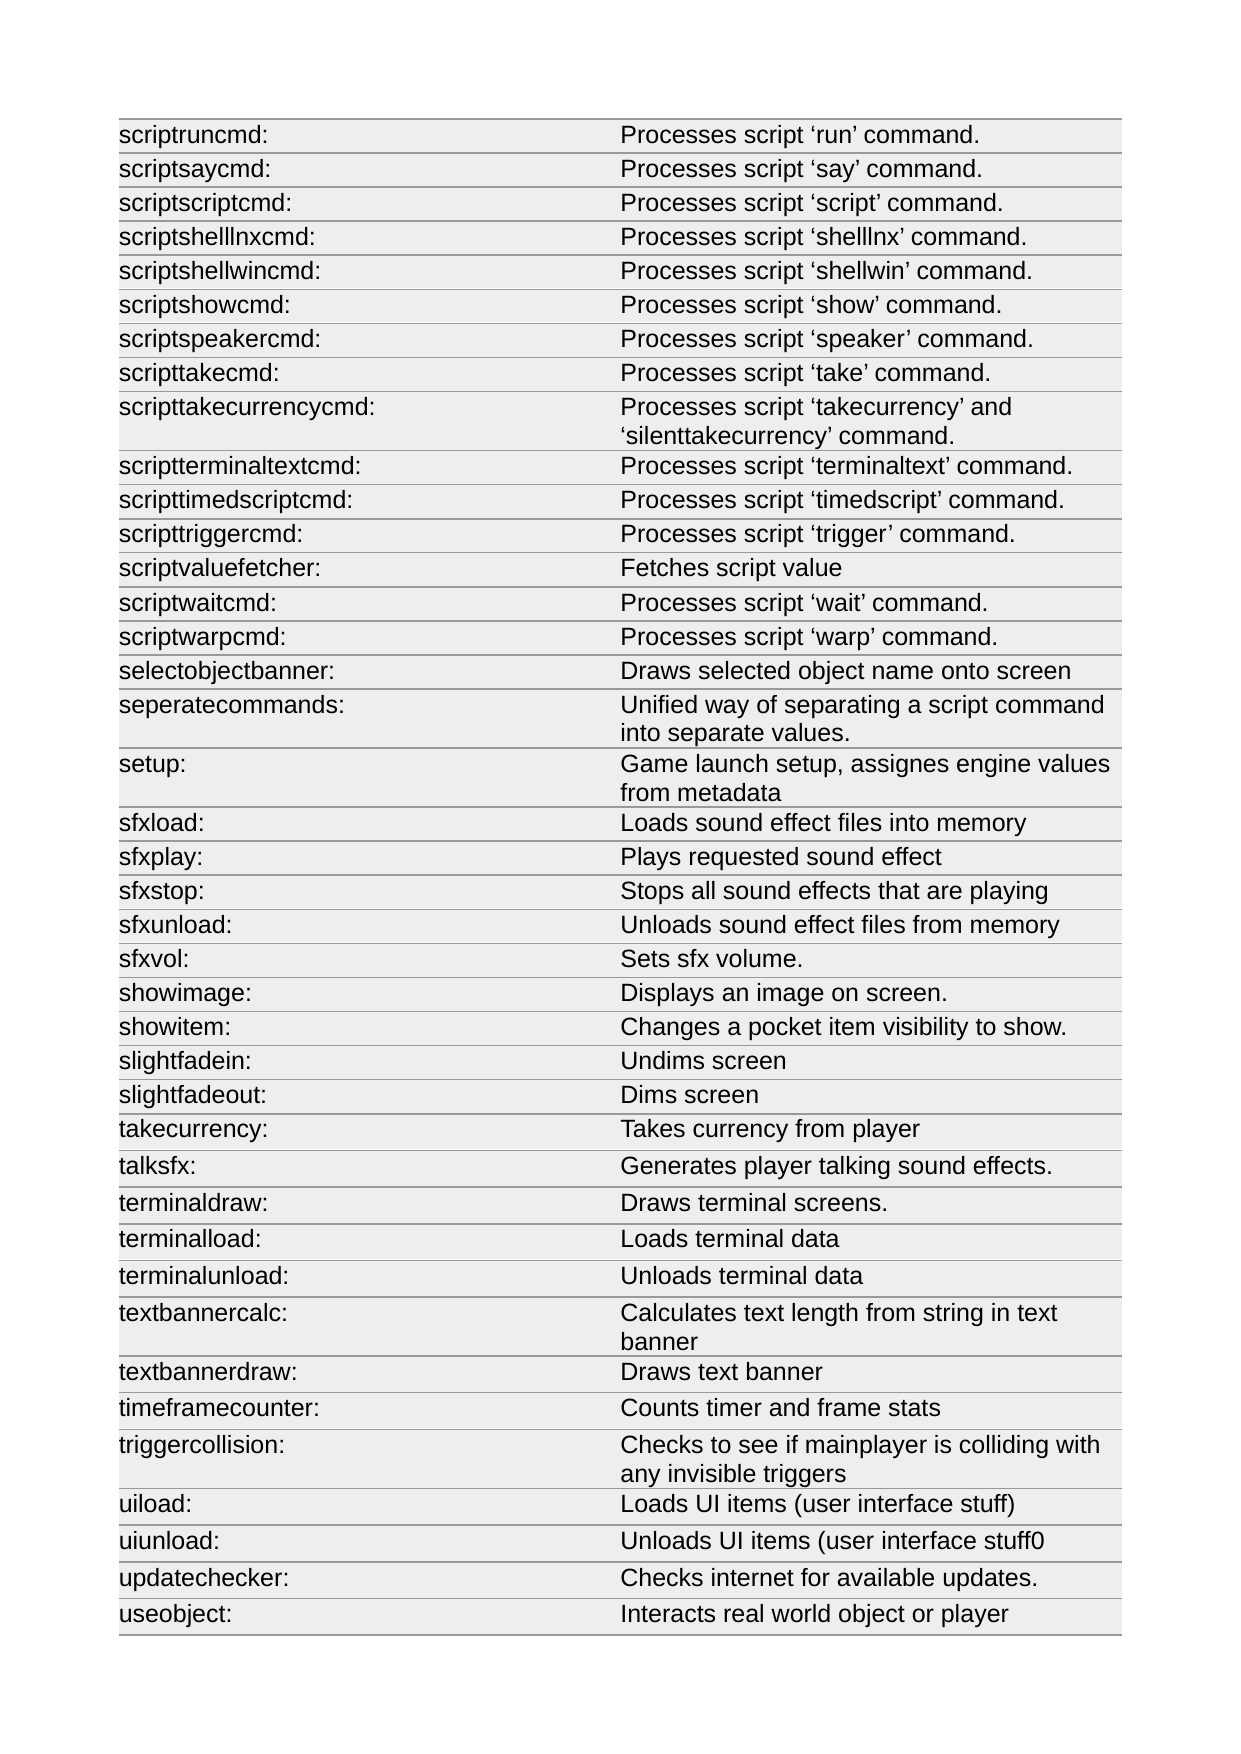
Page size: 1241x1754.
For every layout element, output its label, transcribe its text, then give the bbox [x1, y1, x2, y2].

table_cell Plays requested sound effect [620, 842, 1122, 874]
table_cell terminaldraw: [119, 1188, 620, 1223]
table_cell scriptspeakercmd: [119, 324, 620, 357]
table_cell slightfadein: [119, 1046, 620, 1079]
table_cell terminalunload: [119, 1261, 620, 1296]
table_cell Processes script ‘terminaltext’ command. [620, 451, 1122, 484]
table_cell Draws terminal screens. [620, 1188, 1122, 1223]
table_cell scriptwarpcmd: [119, 622, 620, 654]
table_cell selectobjectbanner: [119, 656, 620, 688]
table_cell Unloads terminal data [620, 1261, 1122, 1296]
table_cell Game launch setup, assignes engine values from metadata [620, 749, 1122, 806]
table_cell Loads sound effect files into memory [620, 808, 1122, 840]
table_cell Sets sfx volume. [620, 944, 1122, 977]
table_cell Calculates text length from string in text banner [620, 1298, 1122, 1355]
table_cell Processes script ‘shelllnx’ command. [620, 222, 1122, 254]
table_cell showimage: [119, 978, 620, 1011]
table_cell setup: [119, 749, 620, 806]
table_cell Processes script ‘wait’ command. [620, 588, 1122, 620]
table_cell sfxload: [119, 808, 620, 840]
table_cell Unified way of separating a script command into separate values. [620, 690, 1122, 747]
table_cell Processes script ‘shellwin’ command. [620, 256, 1122, 288]
table_cell Displays an image on screen. [620, 978, 1122, 1011]
table_cell Loads terminal data [620, 1225, 1122, 1259]
table_cell Processes script ‘show’ command. [620, 290, 1122, 322]
table_cell Processes script ‘takecurrency’ and ‘silenttakecurrency’ command. [620, 392, 1122, 450]
table_cell Processes script ‘script’ command. [620, 188, 1122, 220]
table_cell Checks internet for available updates. [620, 1563, 1122, 1598]
table_cell Takes currency from player [620, 1115, 1122, 1149]
table_cell Stops all sound effects that are playing [620, 876, 1122, 908]
table_cell Counts timer and frame stats [620, 1393, 1122, 1428]
table_cell uiunload: [119, 1526, 620, 1561]
table_cell scriptvaluefetcher: [119, 553, 620, 586]
table_cell Processes script ‘timedscript’ command. [620, 485, 1122, 518]
table_cell seperatecommands: [119, 690, 620, 747]
table_cell scripttriggercmd: [119, 520, 620, 552]
table_cell Generates player talking sound effects. [620, 1151, 1122, 1186]
table_cell scripttakecmd: [119, 358, 620, 391]
table_cell Checks to see if mainplayer is colliding with any invisible triggers [620, 1430, 1122, 1488]
table_cell Undims screen [620, 1046, 1122, 1079]
table_cell scriptsaycmd: [119, 154, 620, 186]
table_cell sfxunload: [119, 910, 620, 942]
table_cell Processes script ‘trigger’ command. [620, 520, 1122, 552]
table_cell Fetches script value [620, 553, 1122, 586]
table_cell Changes a pocket item visibility to show. [620, 1012, 1122, 1045]
table_cell Processes script ‘speaker’ command. [620, 324, 1122, 357]
table_cell scriptscriptcmd: [119, 188, 620, 220]
table_cell Unloads UI items (user interface stuff0 [620, 1526, 1122, 1561]
table_cell takecurrency: [119, 1115, 620, 1149]
table_cell terminalload: [119, 1225, 620, 1259]
table_cell triggercollision: [119, 1430, 620, 1488]
table_cell Processes script ‘warp’ command. [620, 622, 1122, 654]
table_cell scriptshowcmd: [119, 290, 620, 322]
table_cell Processes script ‘take’ command. [620, 358, 1122, 391]
table_cell slightfadeout: [119, 1080, 620, 1113]
table_cell Processes script ‘say’ command. [620, 154, 1122, 186]
table_cell updatechecker: [119, 1563, 620, 1598]
table_cell uiload: [119, 1489, 620, 1524]
table_cell scriptshellwincmd: [119, 256, 620, 288]
table_cell Processes script ‘run’ command. [620, 120, 1122, 152]
table_cell Draws selected object name onto screen [620, 656, 1122, 688]
table_cell scriptterminaltextcmd: [119, 451, 620, 484]
table_cell Loads UI items (user interface stuff) [620, 1489, 1122, 1524]
table_cell talksfx: [119, 1151, 620, 1186]
table_cell textbannerdraw: [119, 1357, 620, 1392]
table_cell Unloads sound effect files from memory [620, 910, 1122, 942]
table_cell textbannercalc: [119, 1298, 620, 1355]
table_cell sfxplay: [119, 842, 620, 874]
table_cell Dims screen [620, 1080, 1122, 1113]
table_cell Interacts real world object or player [620, 1599, 1122, 1634]
table_cell scriptwaitcmd: [119, 588, 620, 620]
table_cell Draws text banner [620, 1357, 1122, 1392]
table_cell sfxvol: [119, 944, 620, 977]
table_cell useobject: [119, 1599, 620, 1634]
table_cell scriptruncmd: [119, 120, 620, 152]
table_cell sfxstop: [119, 876, 620, 908]
table_cell scripttakecurrencycmd: [119, 392, 620, 450]
table_cell showitem: [119, 1012, 620, 1045]
table_cell timeframecounter: [119, 1393, 620, 1428]
table_cell scriptshelllnxcmd: [119, 222, 620, 254]
table_cell scripttimedscriptcmd: [119, 485, 620, 518]
